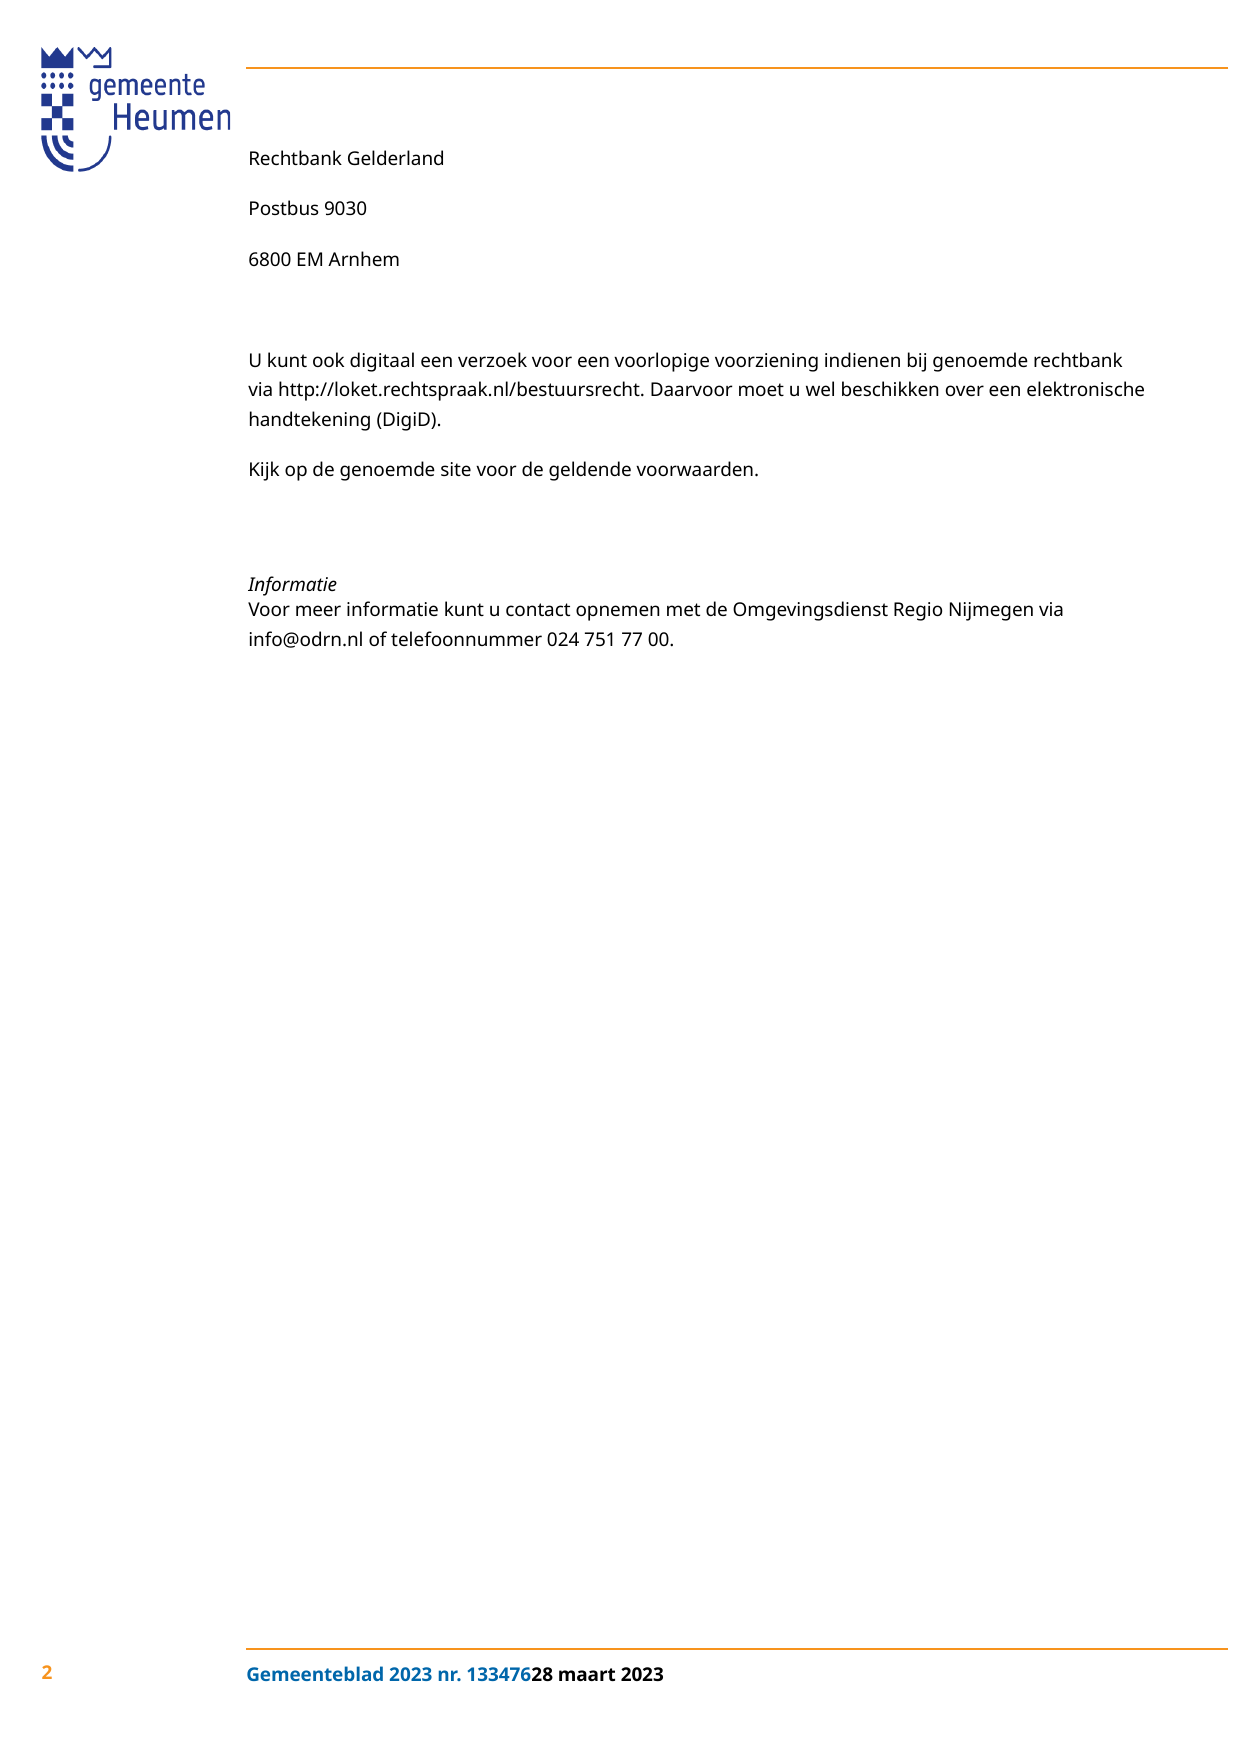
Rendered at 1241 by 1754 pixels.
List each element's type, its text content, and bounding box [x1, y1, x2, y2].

text Rechtbank Gelderland [248, 145, 1152, 171]
text Kijk op de genoemde site voor de geldende voorwaarden. [248, 456, 1152, 482]
text Postbus 9030 [248, 196, 1152, 221]
text 6800 EM Arnhem [248, 246, 1152, 272]
text Informatie [248, 571, 1152, 597]
text Voor meer informatie kunt u contact opnemen met de Omgevingsdienst Regio Nijmegen via info@odrn.nl of telefoonnummer 024 751 77 00. [248, 597, 1152, 652]
text U kunt ook digitaal een verzoek voor een voorlopige voorziening indienen bij genoemde rechtbank via http://loket.rechtspraak.nl/bestuursrecht. Daarvoor moet u wel beschikken over een elektronische handtekening (DigiD). [248, 347, 1152, 432]
picture [41, 47, 231, 172]
